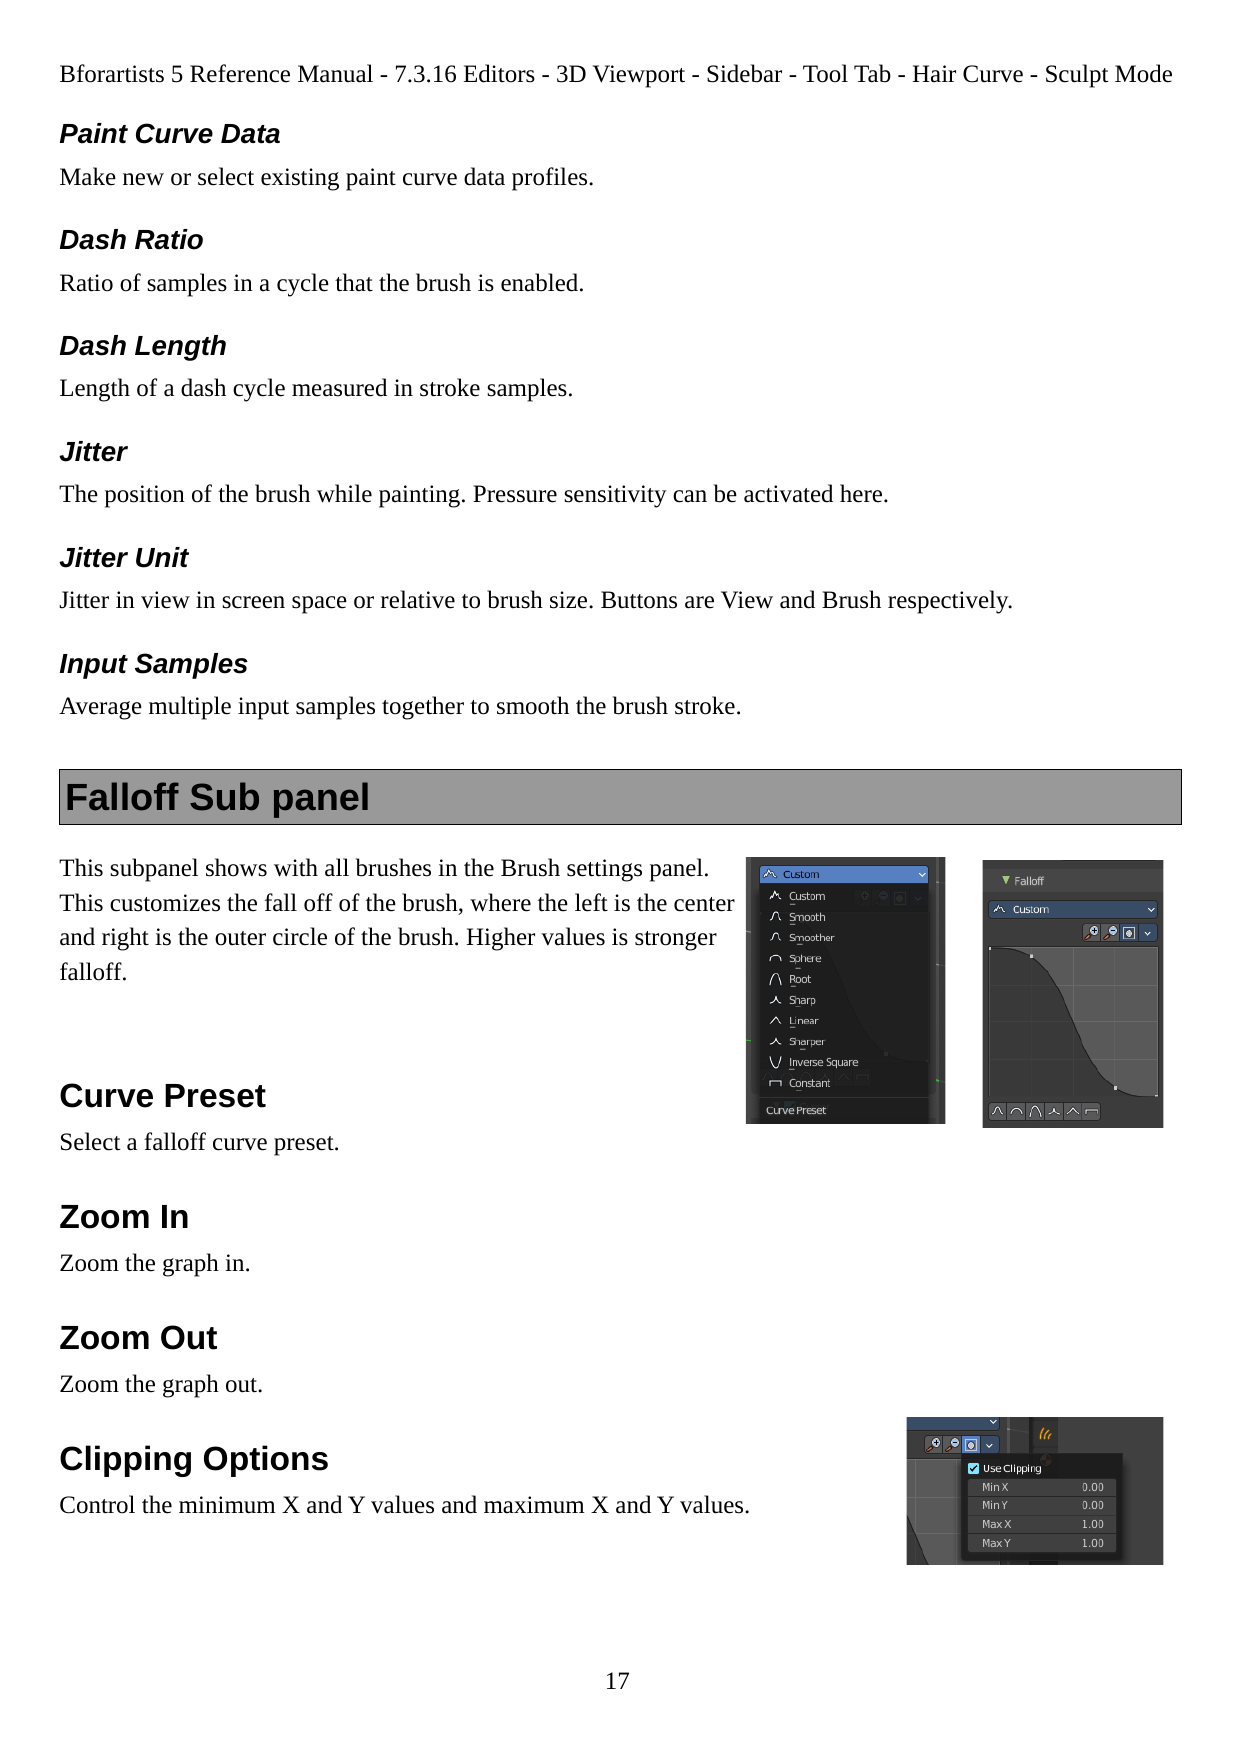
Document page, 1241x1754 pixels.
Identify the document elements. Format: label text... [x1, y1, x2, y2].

text Zoom the graph in. [59, 1248, 1181, 1277]
subtitle Zoom In [59, 1197, 1181, 1235]
text This subpanel shows with all brushes in the Brush settings panel. This customizes the fall off of the brush, where the left is the center and right is the outer circle of the brush. Higher values is stronger falloff. [59, 853, 1181, 985]
subtitle Dash Ratio [59, 223, 1181, 255]
table_header Falloff Sub panel [60, 770, 1181, 824]
text Select a falloff curve preset. [59, 1127, 1181, 1156]
subtitle Curve Preset [59, 1076, 745, 1114]
subtitle Zoom Out [59, 1318, 1181, 1356]
subtitle [1164, 1439, 1181, 1477]
subtitle [1164, 1076, 1181, 1114]
picture [745, 857, 946, 1124]
text Jitter in view in screen space or relative to brush size. Buttons are View and Brush respectively. [59, 585, 1181, 614]
text Control the minimum X and Y values and maximum X and Y values. [59, 1490, 906, 1519]
picture [906, 1417, 1164, 1565]
subtitle [946, 1076, 982, 1114]
subtitle Input Samples [59, 647, 1181, 679]
text The position of the brush while painting. Pressure sensitivity can be activated here. [59, 479, 1181, 508]
subtitle Paint Curve Data [59, 117, 1181, 149]
subtitle Dash Length [59, 329, 1181, 361]
text Make new or select existing paint curve data profiles. [59, 162, 1181, 190]
picture [982, 860, 1164, 1128]
text Ratio of samples in a cycle that the brush is enabled. [59, 268, 1181, 296]
text Average multiple input samples together to smooth the brush stroke. [59, 691, 1181, 720]
subtitle Jitter [59, 435, 1181, 467]
text Zoom the graph out. [59, 1369, 1181, 1398]
text Length of a dash cycle measured in stroke samples. [59, 373, 1181, 402]
subtitle Jitter Unit [59, 541, 1181, 573]
subtitle Clipping Options [59, 1439, 906, 1477]
